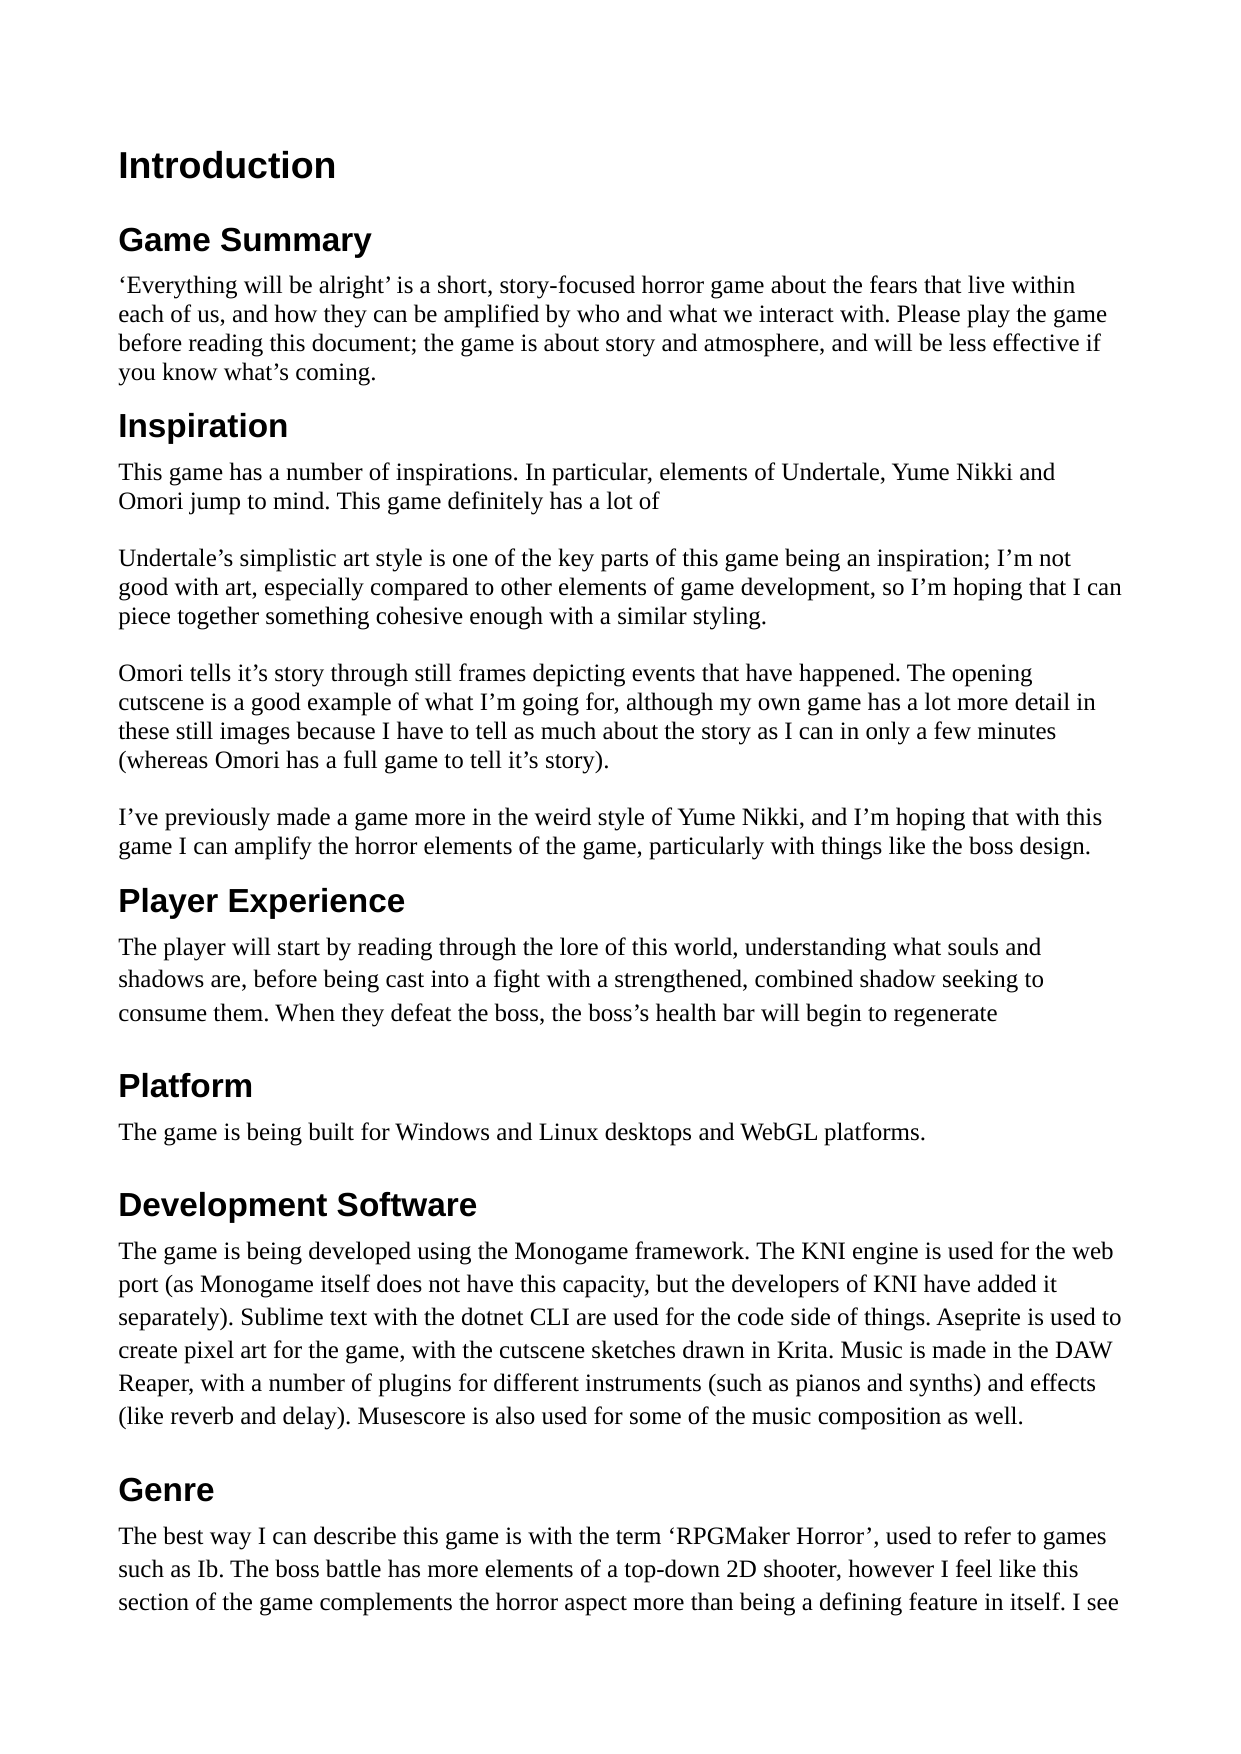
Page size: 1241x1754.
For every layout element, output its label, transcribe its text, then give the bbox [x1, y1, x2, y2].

text The player will start by reading through the lore of this world, understanding what souls and shadows are, before being cast into a fight with a strengthened, combined shadow seeking to consume them. When they defeat the boss, the boss’s health bar will begin to regenerate [118, 932, 1122, 1026]
text ‘Everything will be alright’ is a short, story-focused horror game about the fears that live within each of us, and how they can be amplified by who and what we interact with. Please play the game before reading this document; the game is about story and atmosphere, and will be less effective if you know what’s coming. [118, 271, 1122, 386]
subtitle Genre [118, 1470, 1122, 1508]
subtitle Development Software [118, 1185, 1122, 1224]
text The best way I can describe this game is with the term ‘RPGMaker Horror’, used to refer to games such as Ib. The boss battle has more elements of a top-down 2D shooter, however I feel like this section of the game complements the horror aspect more than being a defining feature in itself. I see [118, 1521, 1122, 1616]
text I’ve previously made a game more in the weird style of Yume Nikki, and I’m hoping that with this game I can amplify the horror elements of the game, particularly with things like the boss design. [118, 802, 1122, 860]
text The game is being built for Windows and Linux desktops and WebGL platforms. [118, 1117, 1122, 1146]
subtitle Player Experience [118, 881, 1122, 919]
text Undertale’s simplistic art style is one of the key parts of this game being an inspiration; I’m not good with art, especially compared to other elements of game development, so I’m hoping that I can piece together something cohesive enough with a similar styling. [118, 543, 1122, 630]
text Omori tells it’s story through still frames depicting events that have happened. The opening cutscene is a good example of what I’m going for, although my own game has a lot more detail in these still images because I have to tell as much about the story as I can in only a few minutes (whereas Omori has a full game to tell it’s story). [118, 658, 1122, 773]
subtitle Inspiration [118, 406, 1122, 445]
subtitle Platform [118, 1066, 1122, 1104]
subtitle Game Summary [118, 219, 1122, 258]
text This game has a number of inspirations. In particular, elements of Undertale, Yume Nikki and Omori jump to mind. This game definitely has a lot of [118, 457, 1122, 515]
text The game is being developed using the Monogame framework. The KNI engine is used for the web port (as Monogame itself does not have this capacity, but the developers of KNI have added it separately). Sublime text with the dotnet CLI are used for the code side of things. Aseprite is used to create pixel art for the game, with the cutscene sketches drawn in Krita. Music is made in the DAW Reaper, with a number of plugins for different instruments (such as pianos and synths) and effects (like reverb and delay). Musescore is also used for some of the music composition as well. [118, 1236, 1122, 1430]
subtitle Introduction [118, 143, 1122, 186]
